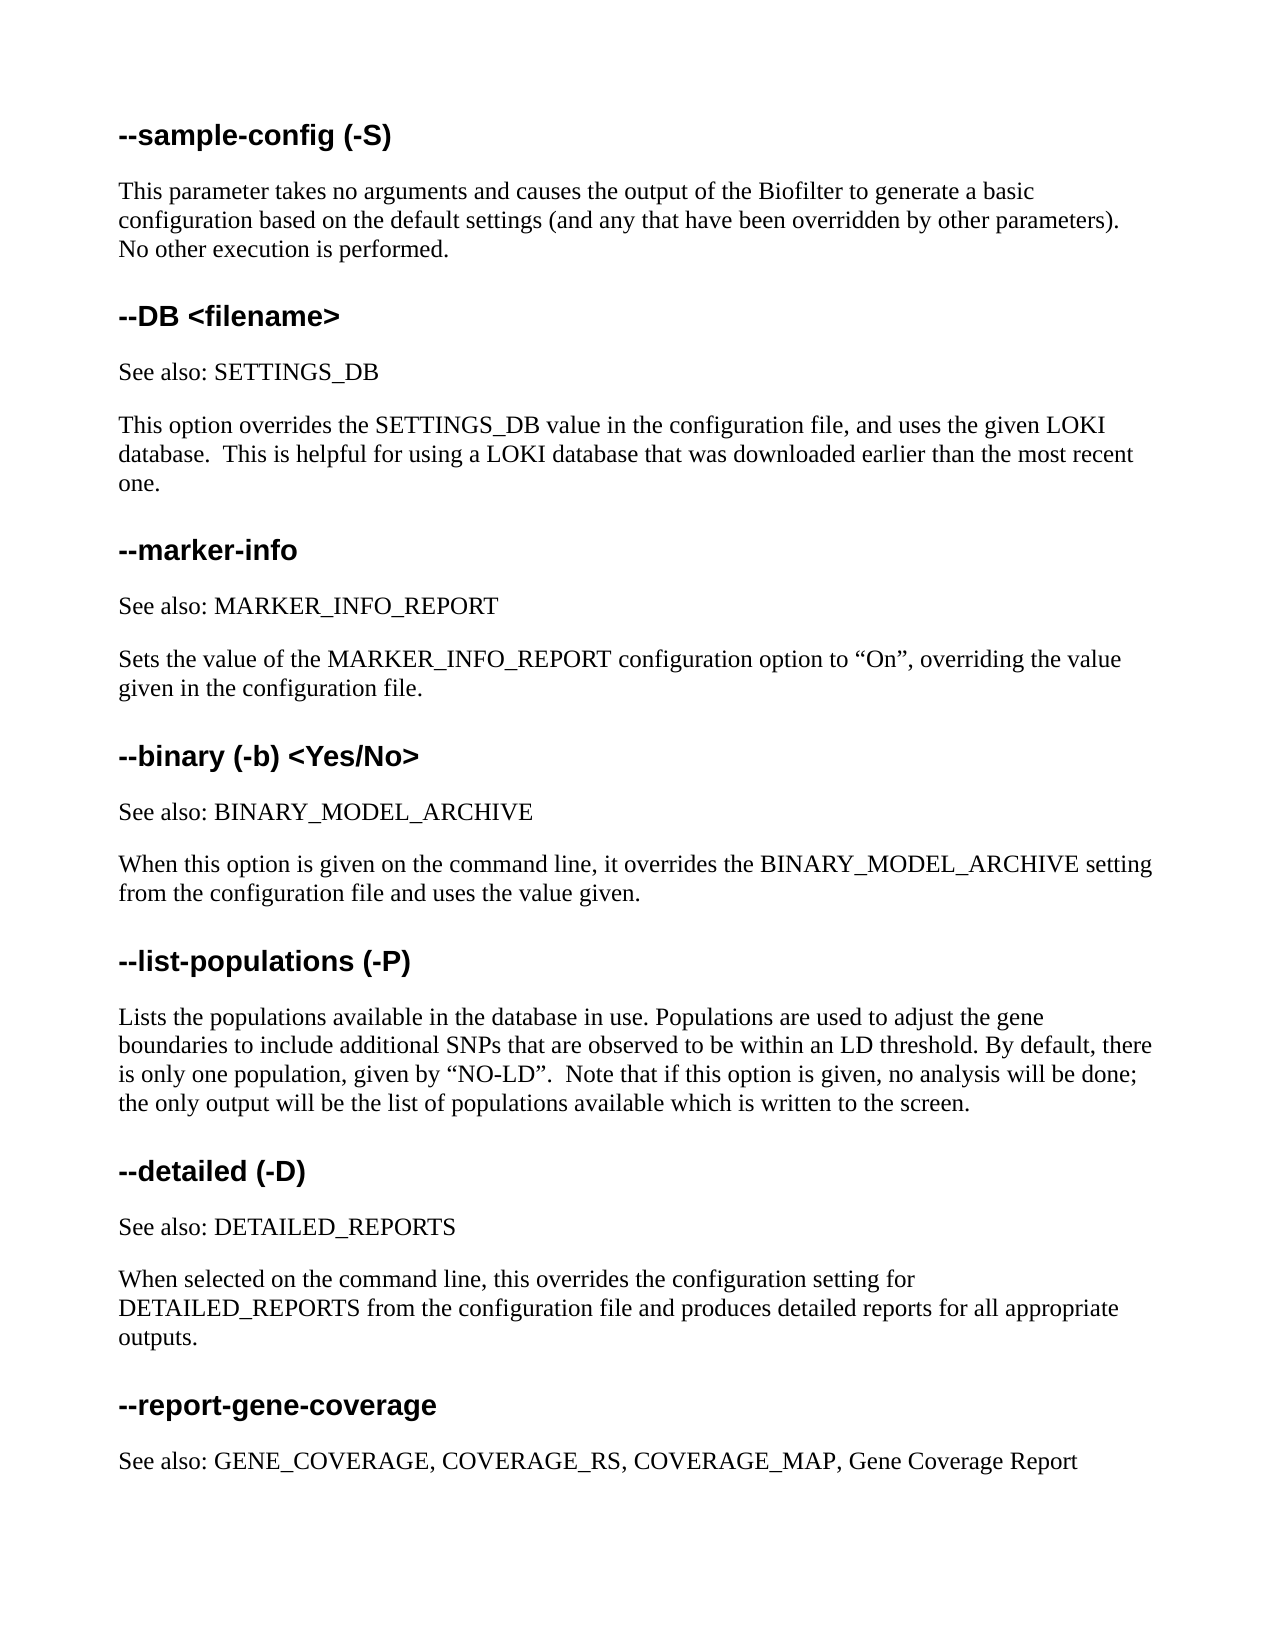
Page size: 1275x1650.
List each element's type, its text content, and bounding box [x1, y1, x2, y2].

subtitle --report-gene-coverage [118, 1388, 1157, 1421]
subtitle --list-populations (-P) [118, 944, 1157, 977]
subtitle --DB <filename> [118, 299, 1157, 333]
subtitle --marker-info [118, 533, 1157, 567]
subtitle --detailed (-D) [118, 1154, 1157, 1187]
text See also: SETTINGS_DB [118, 357, 1157, 386]
text This option overrides the SETTINGS_DB value in the configuration file, and uses the given LOKI database. This is helpful for using a LOKI database that was downloaded earlier than the most recent one. [118, 410, 1157, 496]
text Sets the value of the MARKER_INFO_REPORT configuration option to “On”, overriding the value given in the configuration file. [118, 644, 1157, 702]
subtitle --sample-config (-S) [118, 118, 1157, 152]
text When selected on the command line, this overrides the configuration setting for DETAILED_REPORTS from the configuration file and produces detailed reports for all appropriate outputs. [118, 1264, 1157, 1351]
text See also: GENE_COVERAGE, COVERAGE_RS, COVERAGE_MAP, Gene Coverage Report [118, 1446, 1157, 1474]
text See also: BINARY_MODEL_ARCHIVE [118, 797, 1157, 825]
text When this option is given on the command line, it overrides the BINARY_MODEL_ARCHIVE setting from the configuration file and uses the value given. [118, 849, 1157, 907]
text See also: DETAILED_REPORTS [118, 1212, 1157, 1241]
text See also: MARKER_INFO_REPORT [118, 591, 1157, 620]
text This parameter takes no arguments and causes the output of the Biofilter to generate a basic configuration based on the default settings (and any that have been overridden by other parameters). No other execution is performed. [118, 176, 1157, 262]
subtitle --binary (-b) <Yes/No> [118, 738, 1157, 772]
text Lists the populations available in the database in use. Populations are used to adjust the gene boundaries to include additional SNPs that are observed to be within an LD threshold. By default, there is only one population, given by “NO-LD”. Note that if this option is given, no analysis will be done; the only output will be the list of populations available which is written to the screen. [118, 1002, 1157, 1117]
